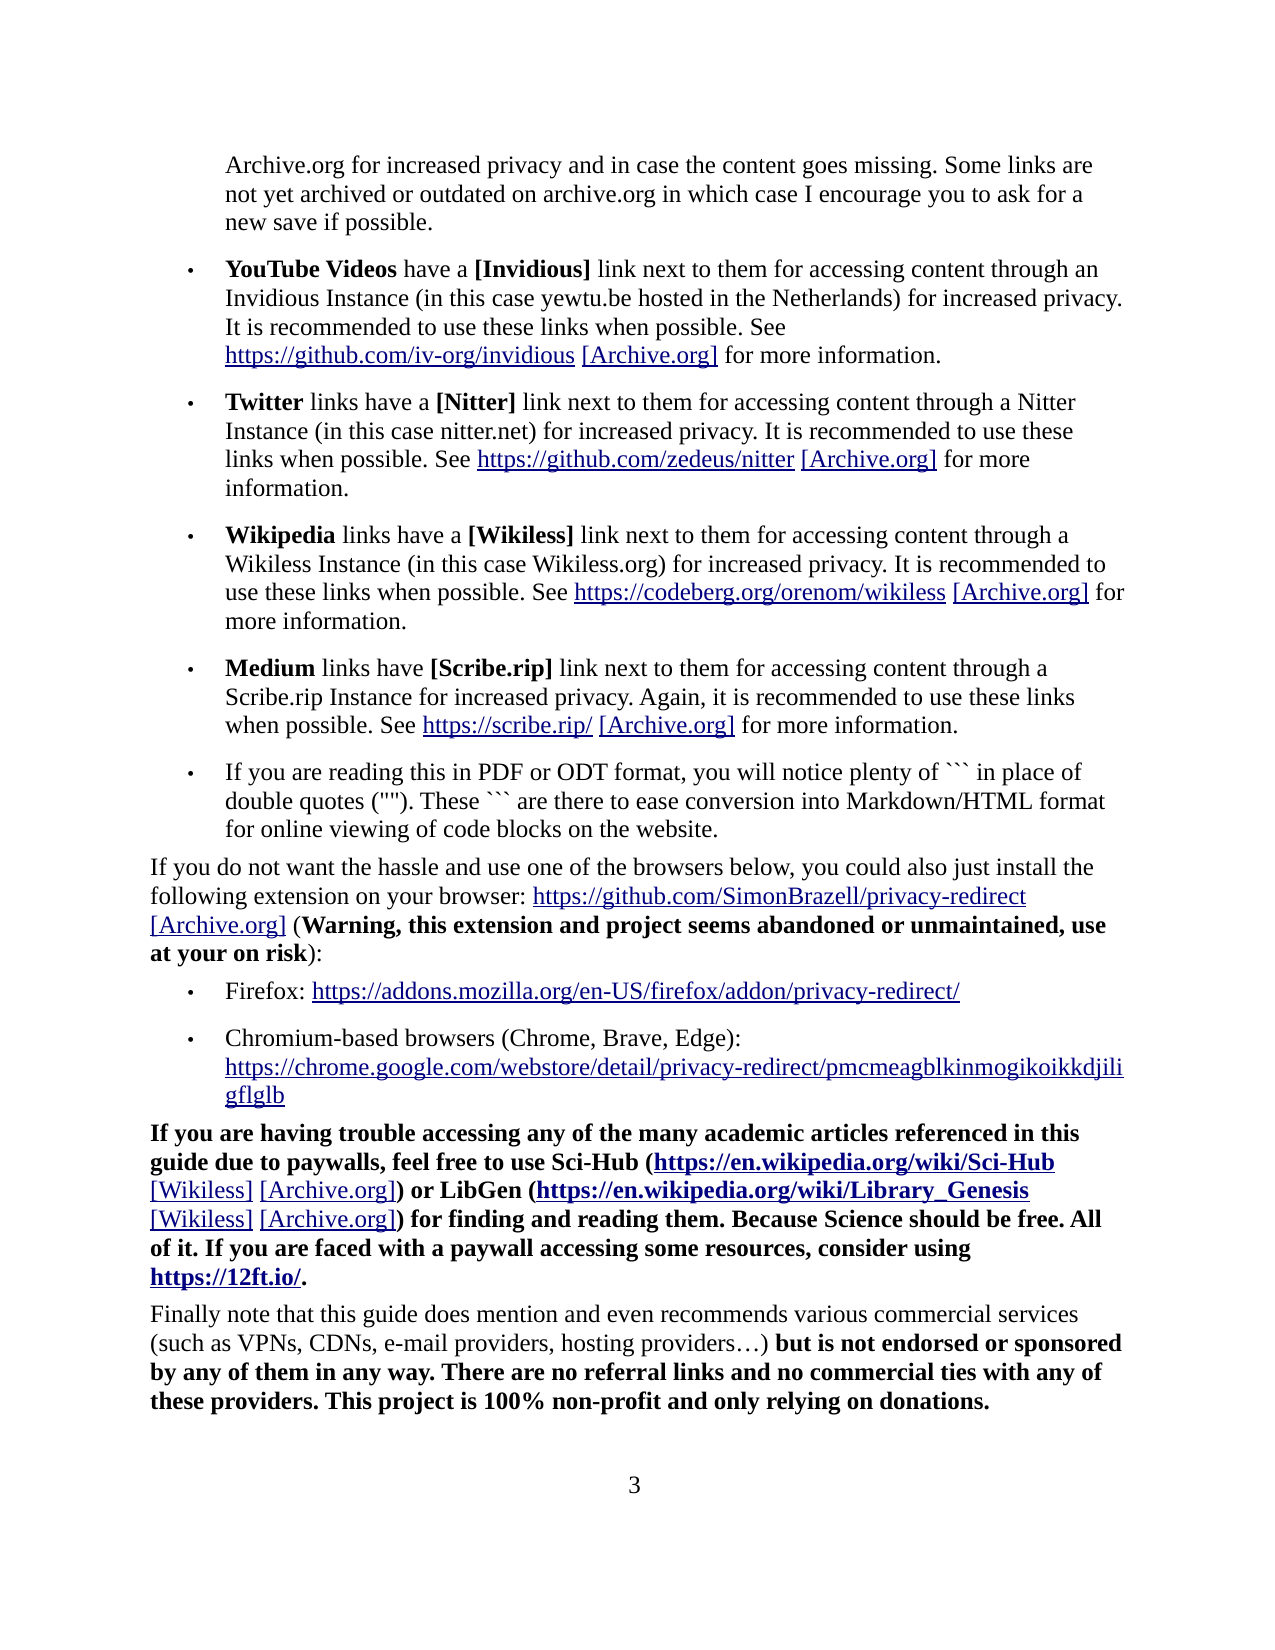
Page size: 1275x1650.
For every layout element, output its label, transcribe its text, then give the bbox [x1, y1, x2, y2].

list Wikipedia links have a [Wikiless] link next to them for accessing content through a Wikiless Instance (in this case Wikiless.org) for increased privacy. It is recommended to use these links when possible. See https://codeberg.org/orenom/wikiless [Archive.org] for more information. [187, 520, 1125, 635]
list Medium links have [Scribe.rip] link next to them for accessing content through a Scribe.rip Instance for increased privacy. Again, it is recommended to use these links when possible. See https://scribe.rip/ [Archive.org] for more information. [187, 653, 1125, 739]
list If you are reading this in PDF or ODT format, you will notice plenty of ``` in place of double quotes (""). These ``` are there to ease conversion into Markdown/HTML format for online viewing of code blocks on the website. [187, 757, 1125, 843]
list YouTube Videos have a [Invidious] link next to them for accessing content through an Invidious Instance (in this case yewtu.be hosted in the Netherlands) for increased privacy. It is recommended to use these links when possible. See https://github.com/iv-org/invidious [Archive.org] for more information. [187, 254, 1125, 369]
list Firefox: https://addons.mozilla.org/en-US/firefox/addon/privacy-redirect/ [187, 976, 1125, 1005]
list Archive.org for increased privacy and in case the content goes missing. Some links are not yet archived or outdated on archive.org in which case I encourage you to ask for a new save if possible. [187, 150, 1125, 236]
text Finally note that this guide does mention and even recommends various commercial services (such as VPNs, CDNs, e-mail providers, hosting providers…) but is not endorsed or sponsored by any of them in any way. There are no referral links and no commercial ties with any of these providers. This project is 100% non-profit and only relying on donations. [150, 1299, 1125, 1414]
text If you are having trouble accessing any of the many academic articles referenced in this guide due to paywalls, feel free to use Sci-Hub (https://en.wikipedia.org/wiki/Sci-Hub [Wikiless] [Archive.org]) or LibGen (https://en.wikipedia.org/wiki/Library_Genesis [Wikiless] [Archive.org]) for finding and reading them. Because Science should be free. All of it. If you are faced with a paywall accessing some resources, consider using https://12ft.io/. [150, 1118, 1125, 1291]
text If you do not want the hassle and use one of the browsers below, you could also just install the following extension on your browser: https://github.com/SimonBrazell/privacy-redirect [Archive.org] (Warning, this extension and project seems abandoned or unmaintained, use at your on risk): [150, 852, 1125, 967]
list Chromium-based browsers (Chrome, Brave, Edge): https://chrome.google.com/webstore/detail/privacy-redirect/pmcmeagblkinmogikoikkdjiligflglb [187, 1023, 1125, 1109]
list Twitter links have a [Nitter] link next to them for accessing content through a Nitter Instance (in this case nitter.net) for increased privacy. It is recommended to use these links when possible. See https://github.com/zedeus/nitter [Archive.org] for more information. [187, 387, 1125, 502]
